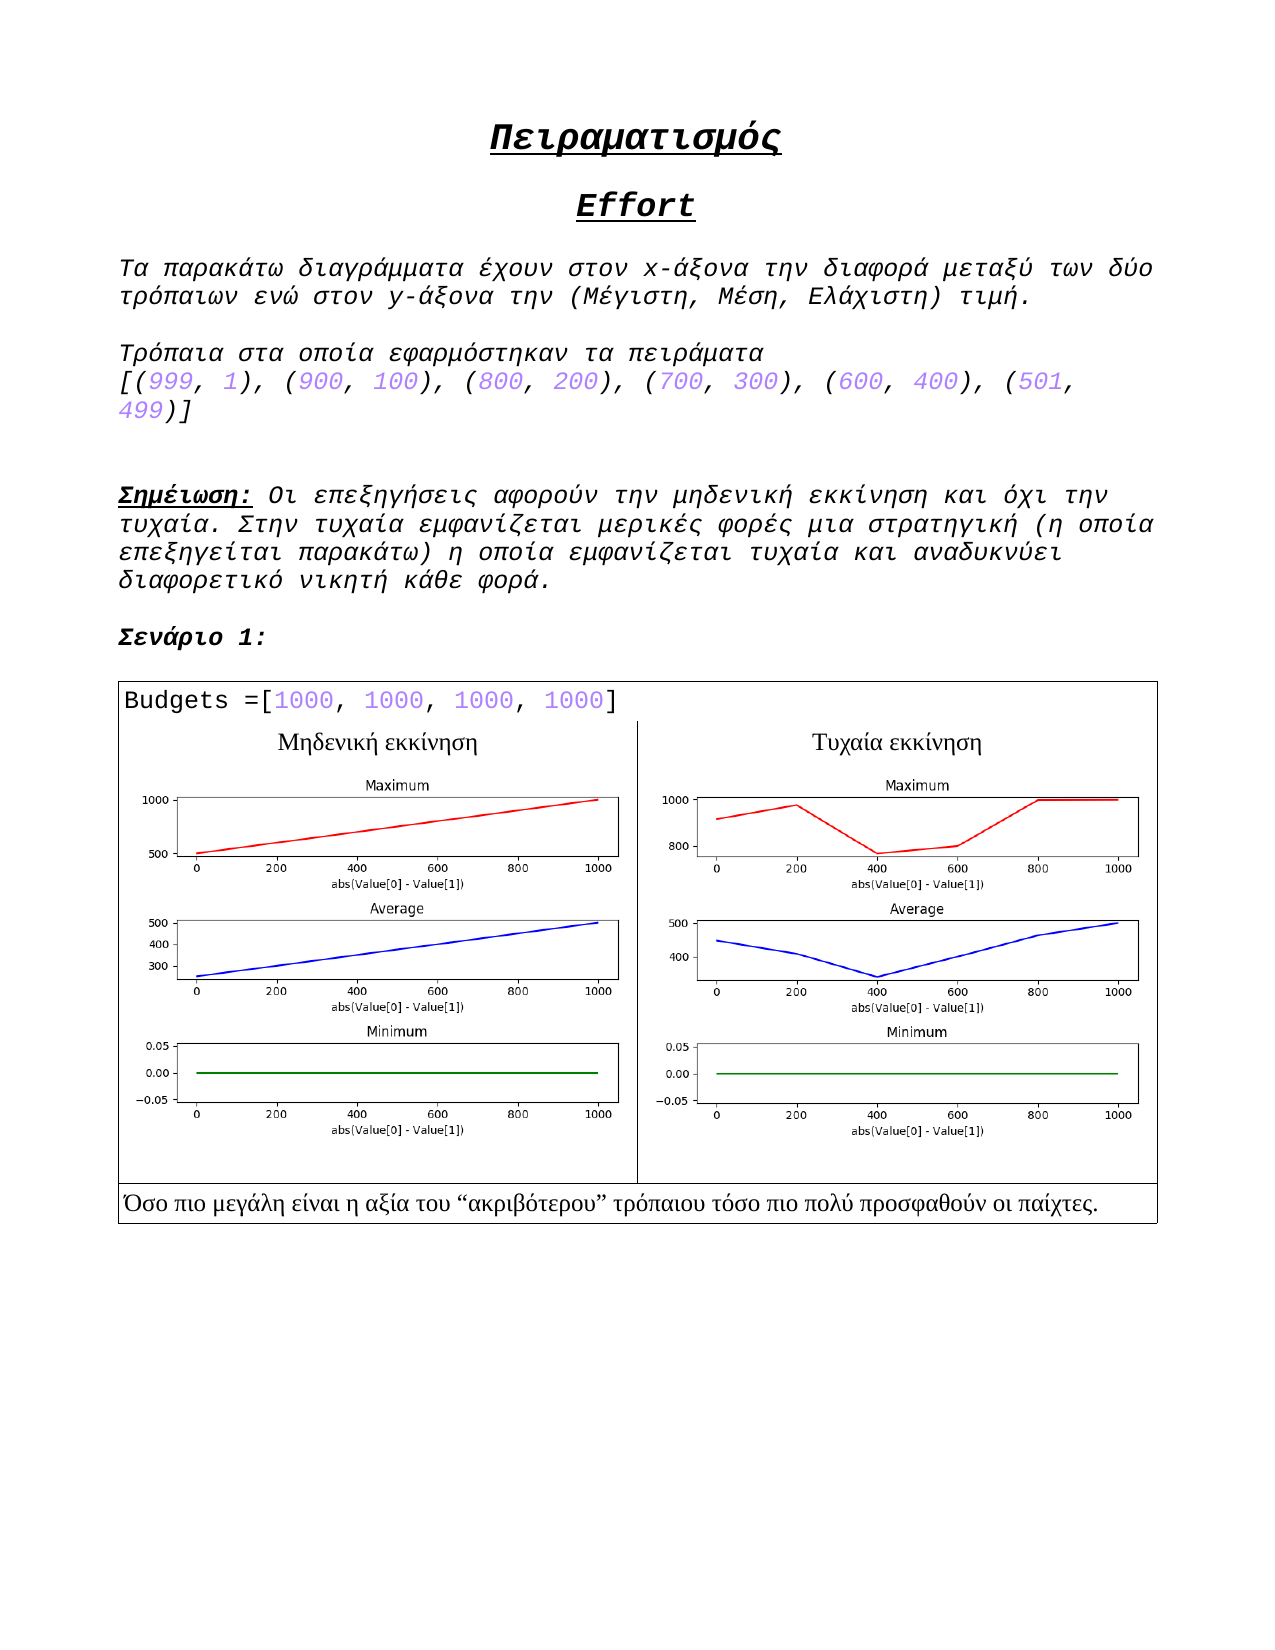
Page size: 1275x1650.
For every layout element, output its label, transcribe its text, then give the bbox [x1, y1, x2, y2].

picture [123, 767, 632, 1148]
picture [643, 767, 1152, 1149]
table_cell [119, 761, 637, 1183]
text Πειραματισμός [118, 118, 1157, 161]
table_cell Όσο πιο μεγάλη είναι η αξία του “ακριβότερου” τρόπαιου τόσο πιο πολύ προσφαθούν οι παίχτες. [119, 1184, 1157, 1223]
table_header Budgets =[1000, 1000, 1000, 1000] [119, 682, 1157, 721]
table_cell [638, 761, 1157, 1183]
text Τα παρακάτω διαγράμματα έχουν στον x-άξονα την διαφορά μεταξύ των δύο τρόπαιων ενώ στον y-άξονα την (Μέγιστη, Μέση, Ελάχιστη) τιμή. [118, 255, 1157, 312]
text Τρόπαια στα οποία εφαρμόστηκαν τα πειράματα [(999, 1), (900, 100), (800, 200), (700, 300), (600, 400), (501, 499)] [118, 341, 1157, 426]
text Effort [118, 189, 1157, 227]
table_cell Τυχαία εκκίνηση [638, 721, 1157, 761]
table_cell Μηδενική εκκίνηση [119, 721, 637, 761]
text Σημέιωση: Οι επεξηγήσεις αφορούν την μηδενική εκκίνηση και όχι την τυχαία. Στην τυχαία εμφανίζεται μερικές φορές μια στρατηγική (η οποία επεξηγείται παρακάτω) η οποία εμφανίζεται τυχαία και αναδυκνύει διαφορετικό νικητή κάθε φορά. [118, 483, 1157, 596]
text Σενάριο 1: [118, 625, 1157, 653]
